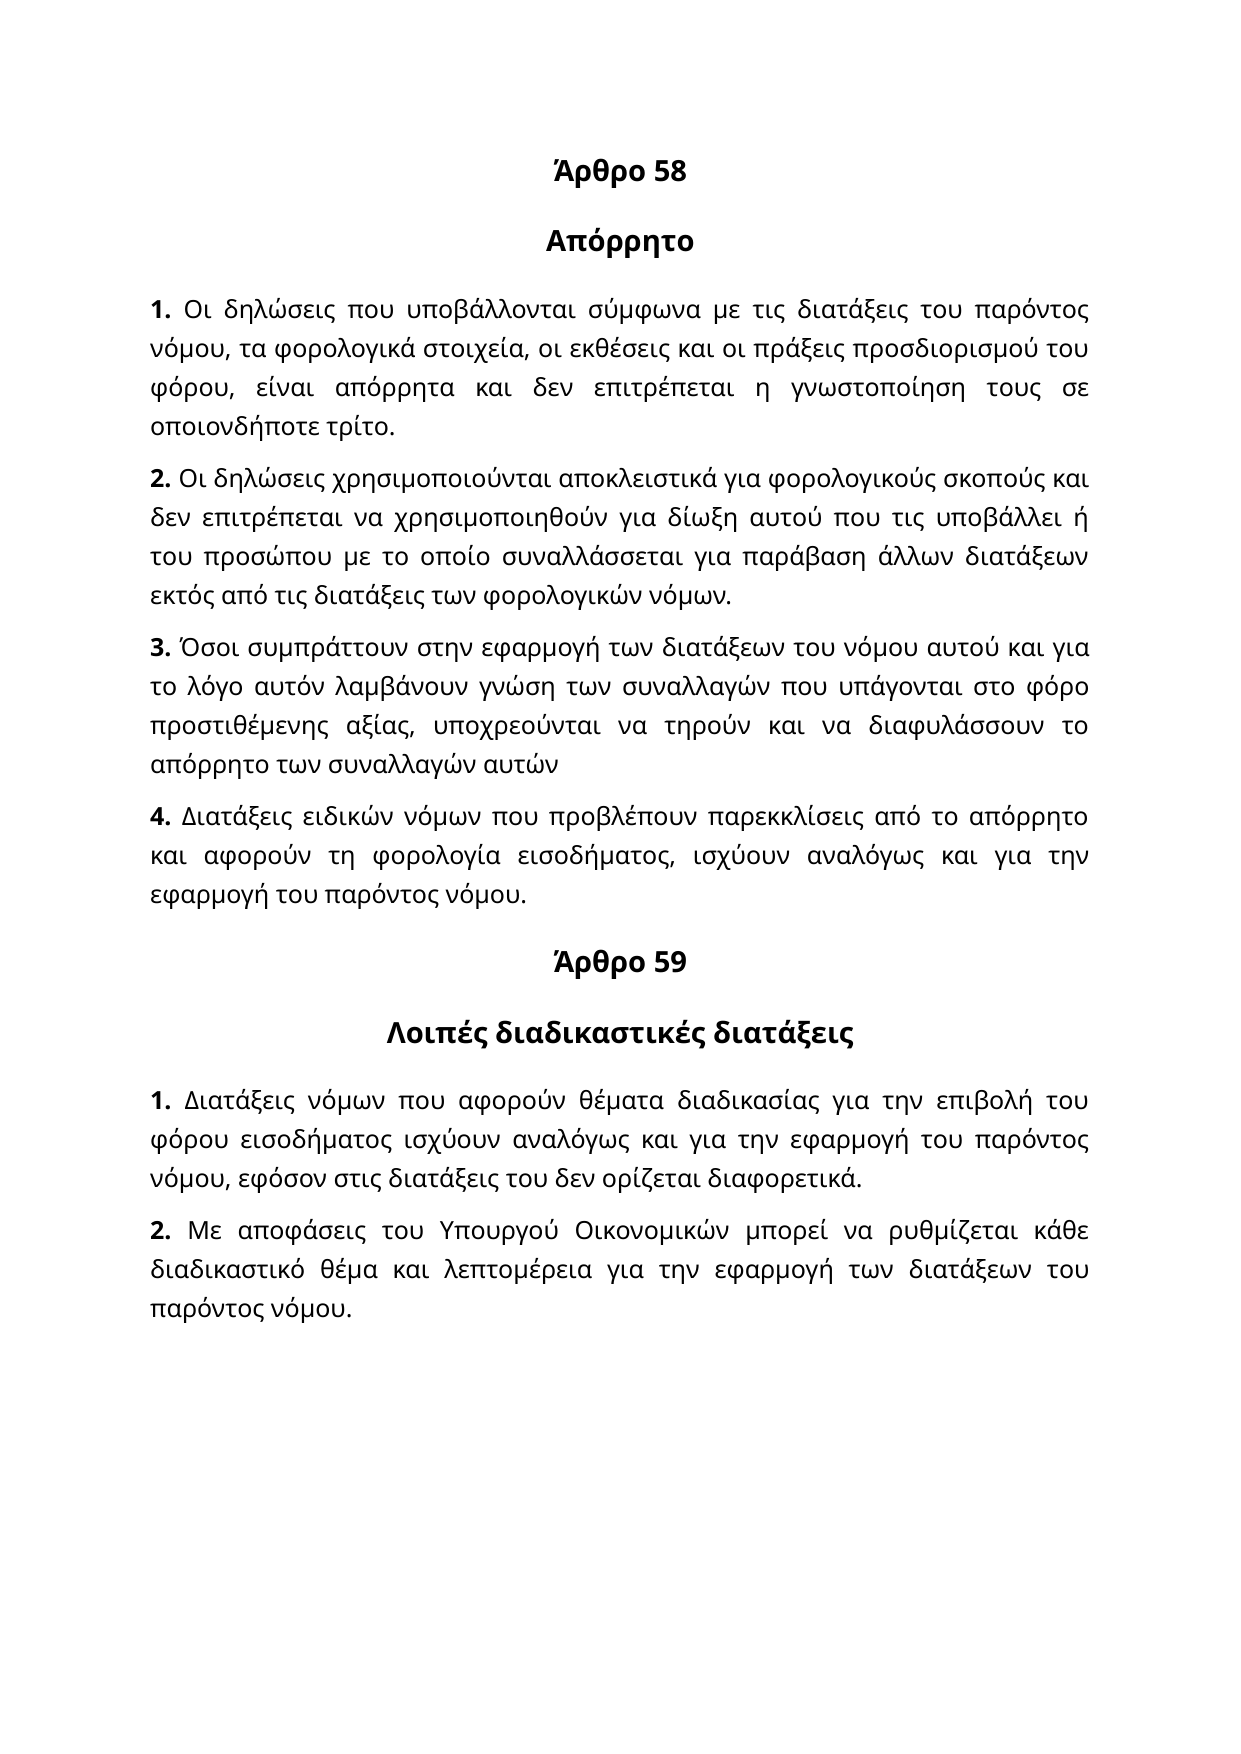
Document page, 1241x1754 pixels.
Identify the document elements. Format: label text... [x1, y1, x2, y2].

subtitle Άρθρο 58 [150, 150, 1090, 190]
subtitle Άρθρο 59 [150, 941, 1090, 981]
subtitle Απόρρητο [150, 221, 1090, 260]
text 4. Διατάξεις ειδικών νόμων που προβλέπουν παρεκκλίσεις από το απόρρητο και αφορούν τη φορολογία εισοδήματος, ισχύουν αναλόγως και για την εφαρμογή του παρόντος νόμου. [150, 799, 1090, 911]
text 1. Διατάξεις νόμων που αφορούν θέματα διαδικασίας για την επιβολή του φόρου εισοδήματος ισχύουν αναλόγως και για την εφαρμογή του παρόντος νόμου, εφόσον στις διατάξεις του δεν ορίζεται διαφορετικά. [150, 1082, 1090, 1195]
text 3. Όσοι συμπράττουν στην εφαρμογή των διατάξεων του νόμου αυτού και για το λόγο αυτόν λαμβάνουν γνώση των συναλλαγών που υπάγονται στο φόρο προστιθέμενης αξίας, υποχρεούνται να τηρούν και να διαφυλάσσουν το απόρρητο των συναλλαγών αυτών [150, 629, 1090, 781]
subtitle Λοιπές διαδικαστικές διατάξεις [150, 1012, 1090, 1052]
text 2. Με αποφάσεις του Υπουργού Οικονομικών μπορεί να ρυθμίζεται κάθε διαδικαστικό θέμα και λεπτομέρεια για την εφαρμογή των διατάξεων του παρόντος νόμου. [150, 1212, 1090, 1325]
text 2. Οι δηλώσεις χρησιμοποιούνται αποκλειστικά για φορολογικούς σκοπούς και δεν επιτρέπεται να χρησιμοποιηθούν για δίωξη αυτού που τις υποβάλλει ή του προσώπου με το οποίο συναλλάσσεται για παράβαση άλλων διατάξεων εκτός από τις διατάξεις των φορολογικών νόμων. [150, 460, 1090, 612]
text 1. Οι δηλώσεις που υποβάλλονται σύμφωνα με τις διατάξεις του παρόντος νόμου, τα φορολογικά στοιχεία, οι εκθέσεις και οι πράξεις προσδιορισμού του φόρου, είναι απόρρητα και δεν επιτρέπεται η γνωστοποίηση τους σε οποιονδήποτε τρίτο. [150, 291, 1090, 443]
